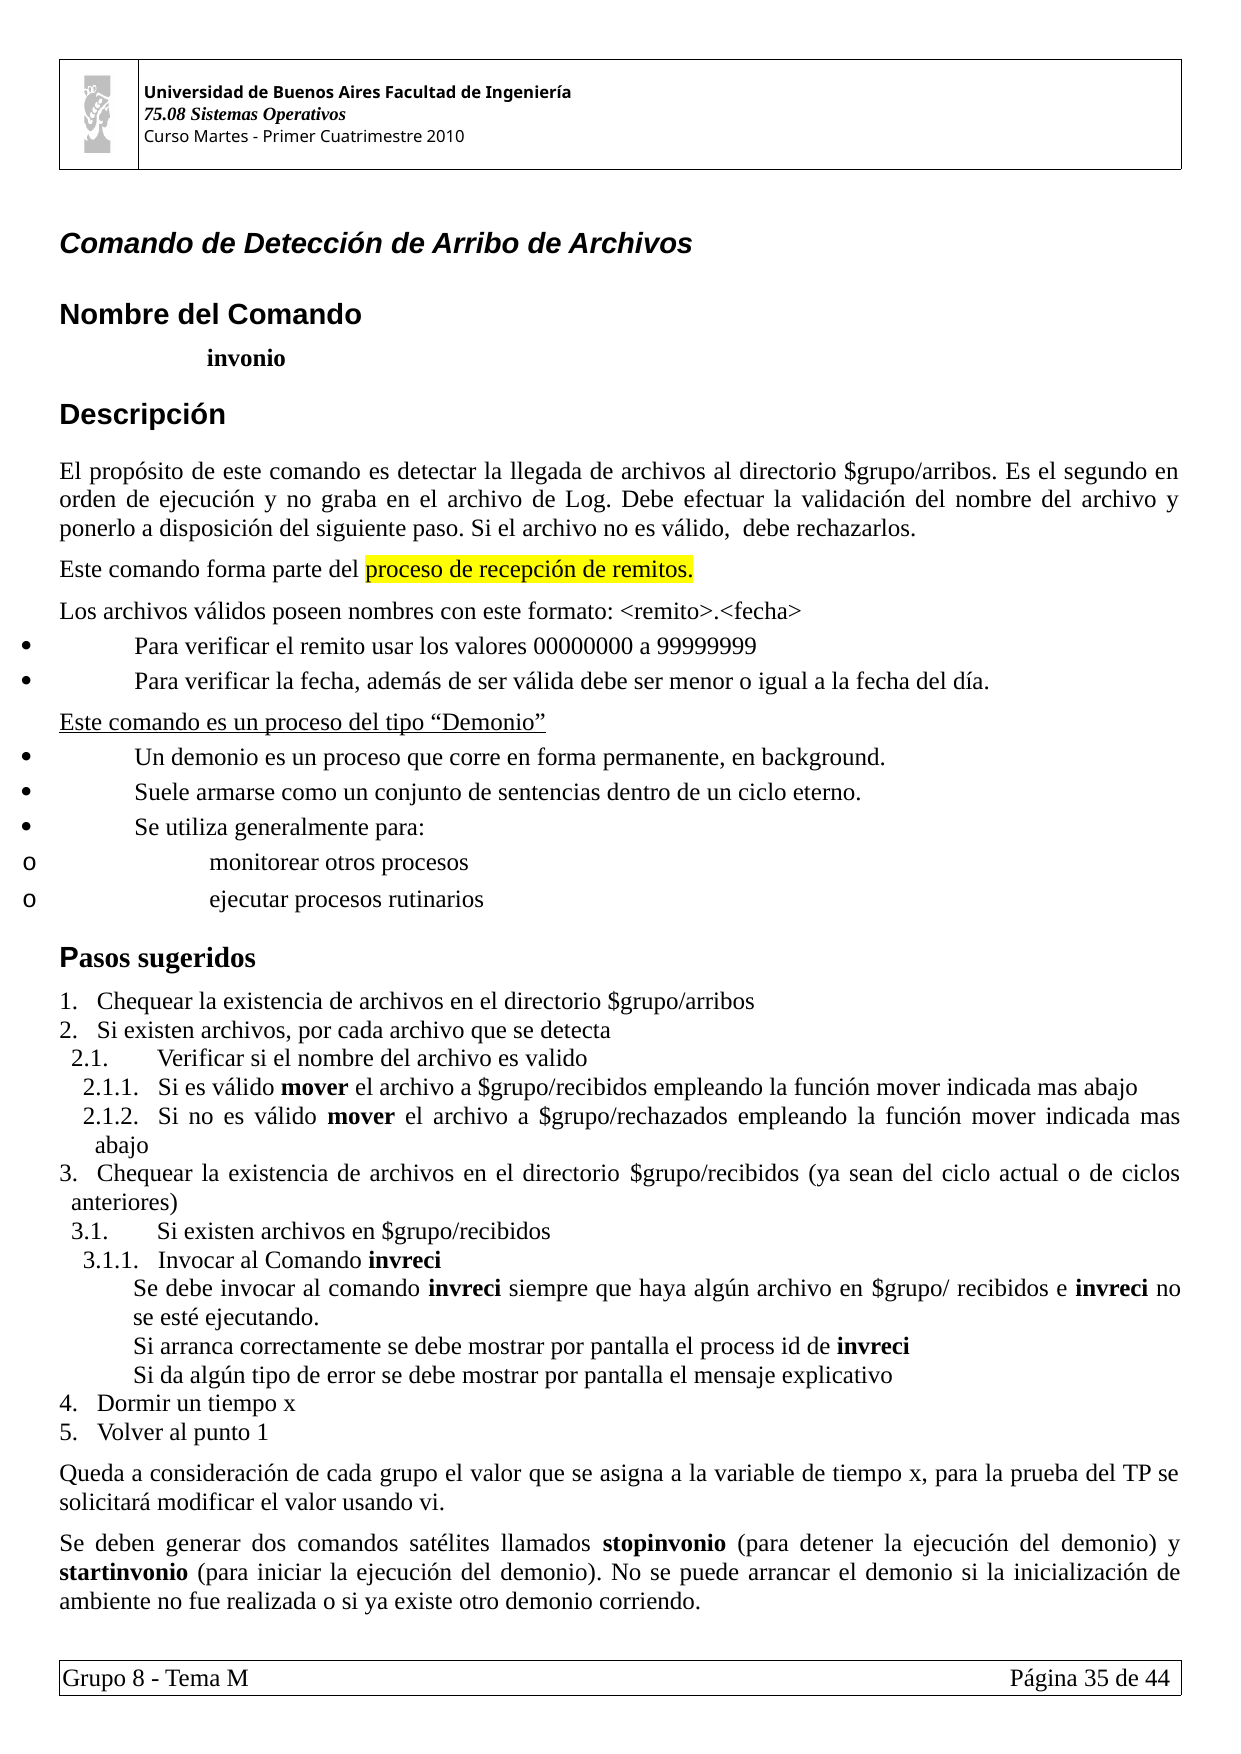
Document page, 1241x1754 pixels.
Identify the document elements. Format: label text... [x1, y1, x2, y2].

text El propósito de este comando es detectar la llegada de archivos al directorio $grupo/arribos. Es el segundo en orden de ejecución y no graba en el archivo de Log. Debe efectuar la validación del nombre del archivo y ponerlo a disposición del siguiente paso. Si el archivo no es válido, debe rechazarlos. [59, 456, 1181, 542]
text Los archivos válidos poseen nombres con este formato: <remito>.<fecha> [59, 596, 1181, 624]
list Para verificar el remito usar los valores 00000000 a 99999999 [22, 631, 1181, 659]
subtitle Comando de Detección de Arribo de Archivos [59, 226, 1181, 260]
list monitorear otros procesos [22, 847, 1181, 878]
list ejecutar procesos rutinarios [22, 884, 1181, 915]
text Este comando forma parte del proceso de recepción de remitos. [59, 554, 1181, 583]
picture [83, 73, 114, 155]
list Volver al punto 1 [59, 1417, 1181, 1446]
text Queda a consideración de cada grupo el valor que se asigna a la variable de tiempo x, para la prueba del TP se solicitará modificar el valor usando vi. [59, 1458, 1181, 1516]
list Chequear la existencia de archivos en el directorio $grupo/recibidos (ya sean del ciclo actual o de ciclos anteriores) [59, 1158, 1181, 1216]
text Si arranca correctamente se debe mostrar por pantalla el process id de invreci [133, 1331, 1181, 1360]
text invonio [207, 343, 1181, 372]
subtitle Pasos sugeridos [59, 940, 1181, 973]
list Suele armarse como un conjunto de sentencias dentro de un ciclo eterno. [22, 777, 1181, 806]
list Si no es válido mover el archivo a $grupo/rechazados empleando la función mover indicada mas abajo [83, 1101, 1181, 1158]
list Un demonio es un proceso que corre en forma permanente, en background. [22, 742, 1181, 771]
list Verificar si el nombre del archivo es valido [71, 1043, 1181, 1072]
text Se debe invocar al comando invreci siempre que haya algún archivo en $grupo/ recibidos e invreci no se esté ejecutando. [133, 1273, 1181, 1331]
text Si da algún tipo de error se debe mostrar por pantalla el mensaje explicativo [133, 1360, 1181, 1388]
text Se deben generar dos comandos satélites llamados stopinvonio (para detener la ejecución del demonio) y startinvonio (para iniciar la ejecución del demonio). No se puede arrancar el demonio si la inicialización de ambiente no fue realizada o si ya existe otro demonio corriendo. [59, 1528, 1181, 1615]
list Para verificar la fecha, además de ser válida debe ser menor o igual a la fecha del día. [22, 666, 1181, 694]
list Invocar al Comando invreci [83, 1245, 1181, 1273]
text Este comando es un proceso del tipo “Demonio” [59, 707, 1181, 736]
subtitle Nombre del Comando [59, 297, 1181, 331]
list Si es válido mover el archivo a $grupo/recibidos empleando la función mover indicada mas abajo [83, 1072, 1181, 1101]
list Dormir un tiempo x [59, 1388, 1181, 1417]
list Si existen archivos, por cada archivo que se detecta [59, 1015, 1181, 1043]
subtitle Descripción [59, 397, 1181, 431]
list Si existen archivos en $grupo/recibidos [71, 1216, 1181, 1245]
list Se utiliza generalmente para: [22, 812, 1181, 841]
list Chequear la existencia de archivos en el directorio $grupo/arribos [59, 986, 1181, 1015]
